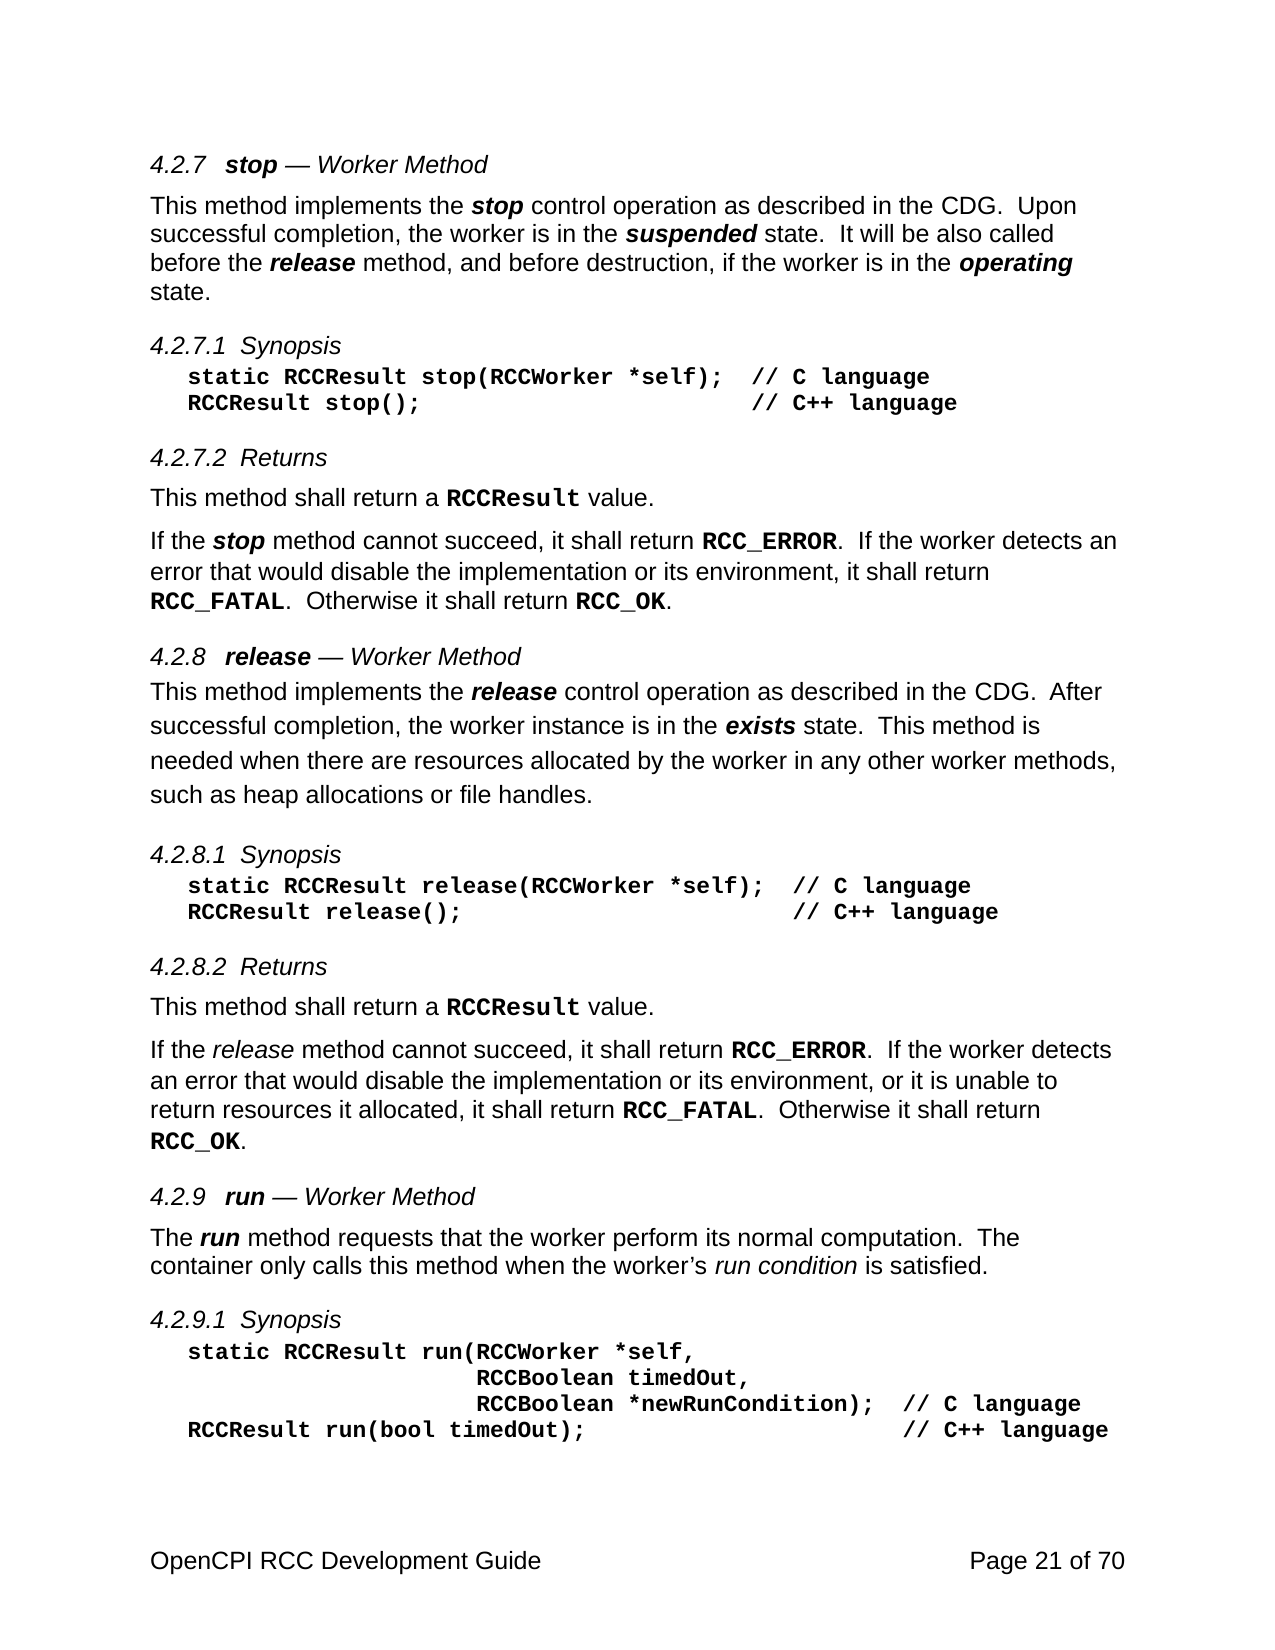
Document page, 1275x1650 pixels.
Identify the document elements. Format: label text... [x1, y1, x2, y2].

text This method implements the stop control operation as described in the CDG. Upon successful completion, the worker is in the suspended state. It will be also called before the release method, and before destruction, if the worker is in the operating state. [150, 191, 1125, 306]
text If the stop method cannot succeed, it shall return RCC_ERROR. If the worker detects an error that would disable the implementation or its environment, it shall return RCC_FATAL. Otherwise it shall return RCC_OK. [150, 526, 1125, 617]
subtitle Returns [150, 952, 1125, 980]
text static RCCResult run(RCCWorker *self, RCCBoolean timedOut, RCCBoolean *newRunCondition); // C language RCCResult run(bool timedOut); // C++ language [187, 1340, 1125, 1444]
text static RCCResult stop(RCCWorker *self); // C language RCCResult stop(); // C++ language [187, 366, 1125, 418]
text This method implements the release control operation as described in the CDG. After successful completion, the worker instance is in the exists state. This method is needed when there are resources allocated by the worker in any other worker methods, such as heap allocations or file handles. [150, 677, 1125, 809]
text This method shall return a RCCResult value. [150, 992, 1125, 1023]
subtitle Synopsis [150, 331, 1125, 359]
text This method shall return a RCCResult value. [150, 483, 1125, 514]
subtitle release — Worker Method [150, 642, 1125, 671]
subtitle run — Worker Method [150, 1182, 1125, 1211]
subtitle Synopsis [150, 1305, 1125, 1334]
subtitle stop — Worker Method [150, 150, 1125, 179]
subtitle Synopsis [150, 840, 1125, 868]
text static RCCResult release(RCCWorker *self); // C language RCCResult release(); // C++ language [187, 875, 1125, 927]
subtitle Returns [150, 443, 1125, 471]
text The run method requests that the worker perform its normal computation. The container only calls this method when the worker’s run condition is satisfied. [150, 1223, 1125, 1280]
text If the release method cannot succeed, it shall return RCC_ERROR. If the worker detects an error that would disable the implementation or its environment, or it is unable to return resources it allocated, it shall return RCC_FATAL. Otherwise it shall return RCC_OK. [150, 1035, 1125, 1157]
